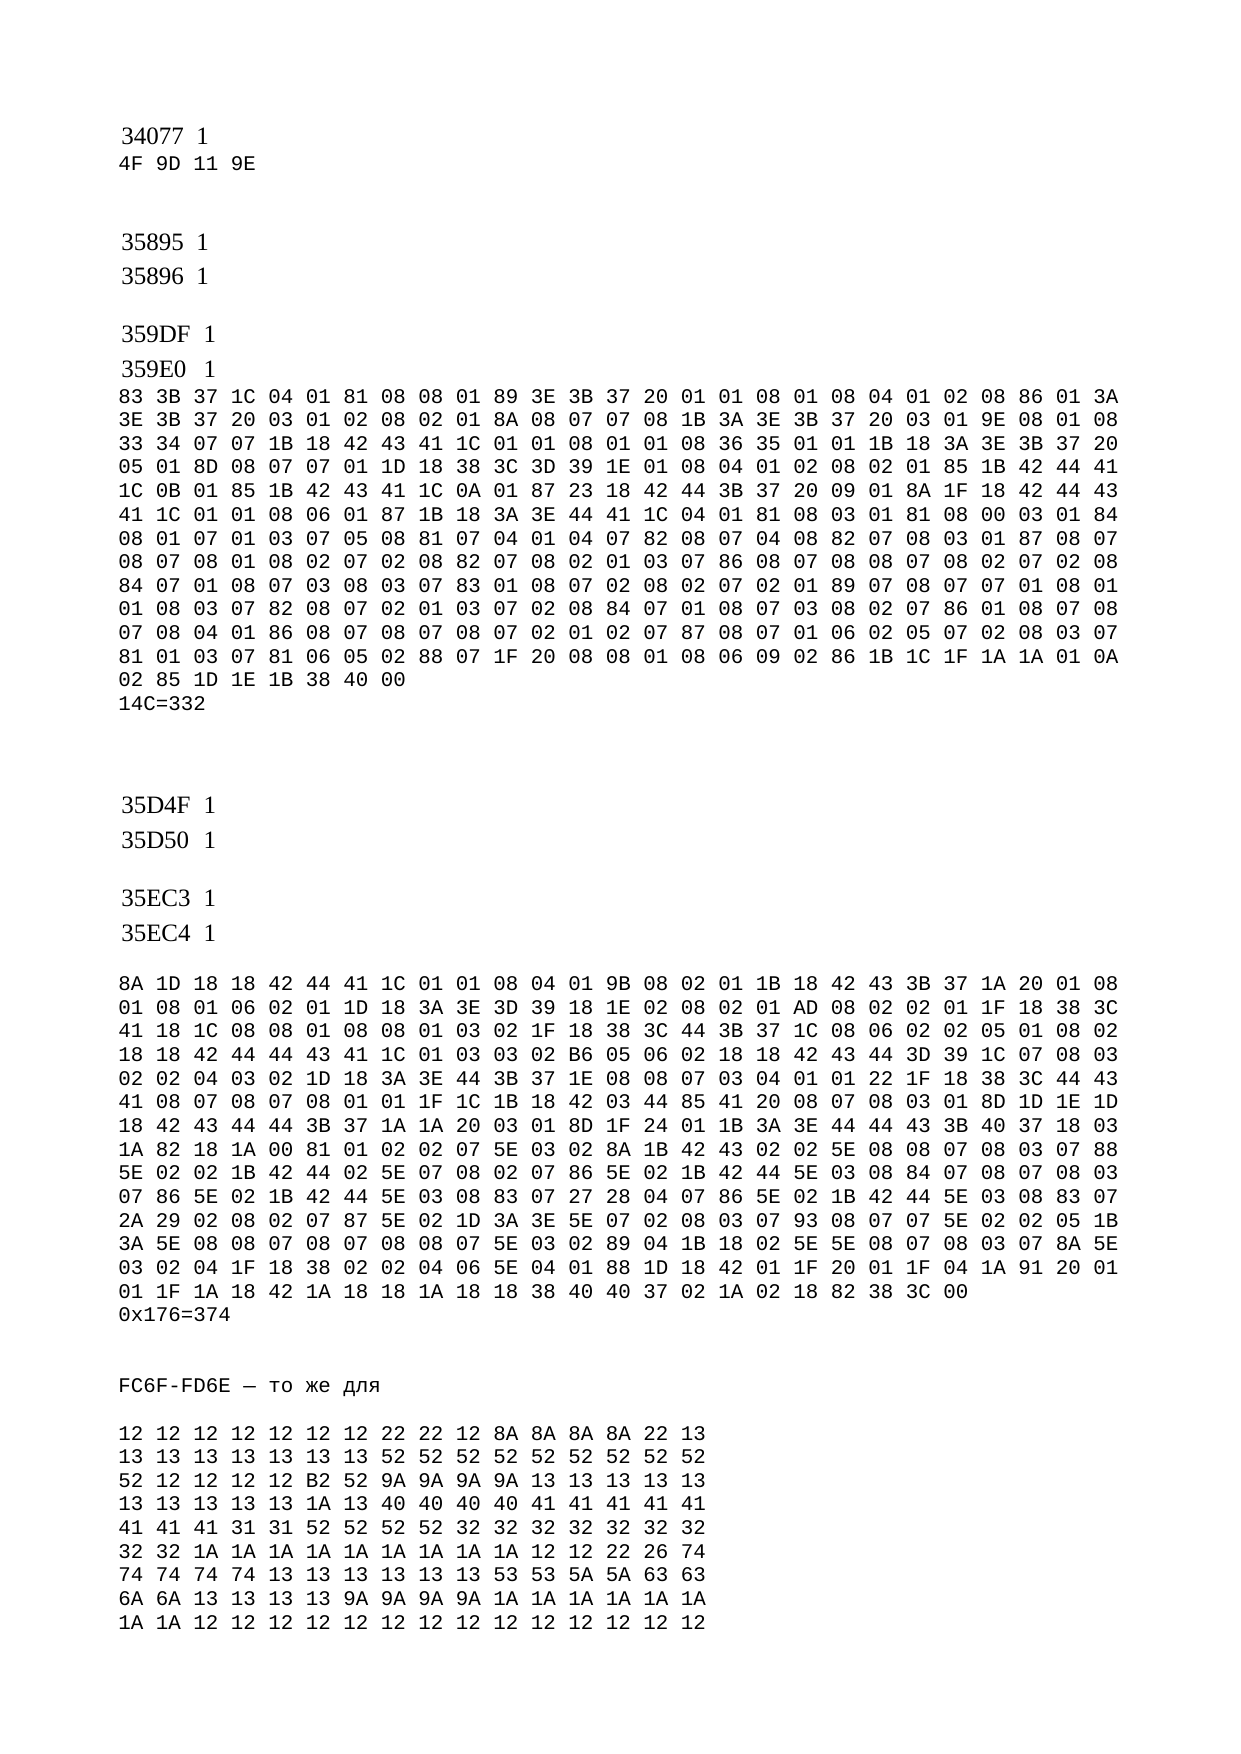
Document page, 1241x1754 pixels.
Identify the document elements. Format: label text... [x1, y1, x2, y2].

table_cell 35D50 [118, 822, 200, 857]
text 0x176=374 [118, 1304, 1122, 1328]
table_cell 34077 [118, 118, 193, 153]
text 14C=332 [118, 693, 1122, 717]
table_cell 1 [200, 822, 228, 857]
table_header 1 [200, 880, 228, 915]
table_header 35D4F [118, 788, 200, 822]
table_cell 35896 [118, 258, 193, 293]
table_header 1 [193, 224, 221, 258]
text 6A 6A 13 13 13 13 9A 9A 9A 9A 1A 1A 1A 1A 1A 1A [118, 1588, 1122, 1612]
text 13 13 13 13 13 1A 13 40 40 40 40 41 41 41 41 41 [118, 1493, 1122, 1517]
text 12 12 12 12 12 12 12 22 22 12 8A 8A 8A 8A 22 13 [118, 1422, 1122, 1446]
text 8A 1D 18 18 42 44 41 1C 01 01 08 04 01 9B 08 02 01 1B 18 42 43 3B 37 1A 20 01 08 01 08 01 06 02 01 1D 18 3A 3E 3D 39 18 1E 02 08 02 01 AD 08 02 02 01 1F 18 38 3C 41 18 1C 08 08 01 08 08 01 03 02 1F 18 38 3C 44 3B 37 1C 08 06 02 02 05 01 08 02 18 18 42 44 44 43 41 1C 01 03 03 02 B6 05 06 02 18 18 42 43 44 3D 39 1C 07 08 03 02 02 04 03 02 1D 18 3A 3E 44 3B 37 1E 08 08 07 03 04 01 01 22 1F 18 38 3C 44 43 41 08 07 08 07 08 01 01 1F 1C 1B 18 42 03 44 85 41 20 08 07 08 03 01 8D 1D 1E 1D 18 42 43 44 44 3B 37 1A 1A 20 03 01 8D 1F 24 01 1B 3A 3E 44 44 43 3B 40 37 18 03 1A 82 18 1A 00 81 01 02 02 07 5E 03 02 8A 1B 42 43 02 02 5E 08 08 07 08 03 07 88 5E 02 02 1B 42 44 02 5E 07 08 02 07 86 5E 02 1B 42 44 5E 03 08 84 07 08 07 08 03 07 86 5E 02 1B 42 44 5E 03 08 83 07 27 28 04 07 86 5E 02 1B 42 44 5E 03 08 83 07 2A 29 02 08 02 07 87 5E 02 1D 3A 3E 5E 07 02 08 03 07 93 08 07 07 5E 02 02 05 1B 3A 5E 08 08 07 08 07 08 08 07 5E 03 02 89 04 1B 18 02 5E 5E 08 07 08 03 07 8A 5E 03 02 04 1F 18 38 02 02 04 06 5E 04 01 88 1D 18 42 01 1F 20 01 1F 04 1A 91 20 01 01 1F 1A 18 42 1A 18 18 1A 18 18 38 40 40 37 02 1A 02 18 82 38 3C 00 [118, 973, 1122, 1304]
table_header 1 [200, 788, 228, 822]
table_header 35895 [118, 224, 193, 258]
table_header 1 [200, 316, 229, 351]
text 13 13 13 13 13 13 13 52 52 52 52 52 52 52 52 52 [118, 1446, 1122, 1470]
text FC6F-FD6E — то же для [118, 1375, 1122, 1399]
text 4F 9D 11 9E [118, 153, 1122, 176]
table_header 35EC3 [118, 880, 200, 915]
table_cell 35EC4 [118, 915, 200, 949]
table_header 359DF [118, 316, 200, 351]
table_cell 1 [200, 915, 228, 949]
table_cell 1 [193, 258, 221, 293]
text 83 3B 37 1C 04 01 81 08 08 01 89 3E 3B 37 20 01 01 08 01 08 04 01 02 08 86 01 3A 3E 3B 37 20 03 01 02 08 02 01 8A 08 07 07 08 1B 3A 3E 3B 37 20 03 01 9E 08 01 08 33 34 07 07 1B 18 42 43 41 1C 01 01 08 01 01 08 36 35 01 01 1B 18 3A 3E 3B 37 20 05 01 8D 08 07 07 01 1D 18 38 3C 3D 39 1E 01 08 04 01 02 08 02 01 85 1B 42 44 41 1C 0B 01 85 1B 42 43 41 1C 0A 01 87 23 18 42 44 3B 37 20 09 01 8A 1F 18 42 44 43 41 1C 01 01 08 06 01 87 1B 18 3A 3E 44 41 1C 04 01 81 08 03 01 81 08 00 03 01 84 08 01 07 01 03 07 05 08 81 07 04 01 04 07 82 08 07 04 08 82 07 08 03 01 87 08 07 08 07 08 01 08 02 07 02 08 82 07 08 02 01 03 07 86 08 07 08 08 07 08 02 07 02 08 84 07 01 08 07 03 08 03 07 83 01 08 07 02 08 02 07 02 01 89 07 08 07 07 01 08 01 01 08 03 07 82 08 07 02 01 03 07 02 08 84 07 01 08 07 03 08 02 07 86 01 08 07 08 07 08 04 01 86 08 07 08 07 08 07 02 01 02 07 87 08 07 01 06 02 05 07 02 08 03 07 81 01 03 07 81 06 05 02 88 07 1F 20 08 08 01 08 06 09 02 86 1B 1C 1F 1A 1A 01 0A 02 85 1D 1E 1B 38 40 00 [118, 386, 1122, 693]
table_cell 1 [200, 351, 229, 386]
table_cell 1 [193, 118, 221, 153]
text 52 12 12 12 12 B2 52 9A 9A 9A 9A 13 13 13 13 13 [118, 1470, 1122, 1493]
text 1A 1A 12 12 12 12 12 12 12 12 12 12 12 12 12 12 [118, 1612, 1122, 1635]
text 32 32 1A 1A 1A 1A 1A 1A 1A 1A 1A 12 12 22 26 74 [118, 1541, 1122, 1564]
text 74 74 74 74 13 13 13 13 13 13 53 53 5A 5A 63 63 [118, 1564, 1122, 1588]
table_cell 359E0 [118, 351, 200, 386]
text 41 41 41 31 31 52 52 52 52 32 32 32 32 32 32 32 [118, 1517, 1122, 1541]
